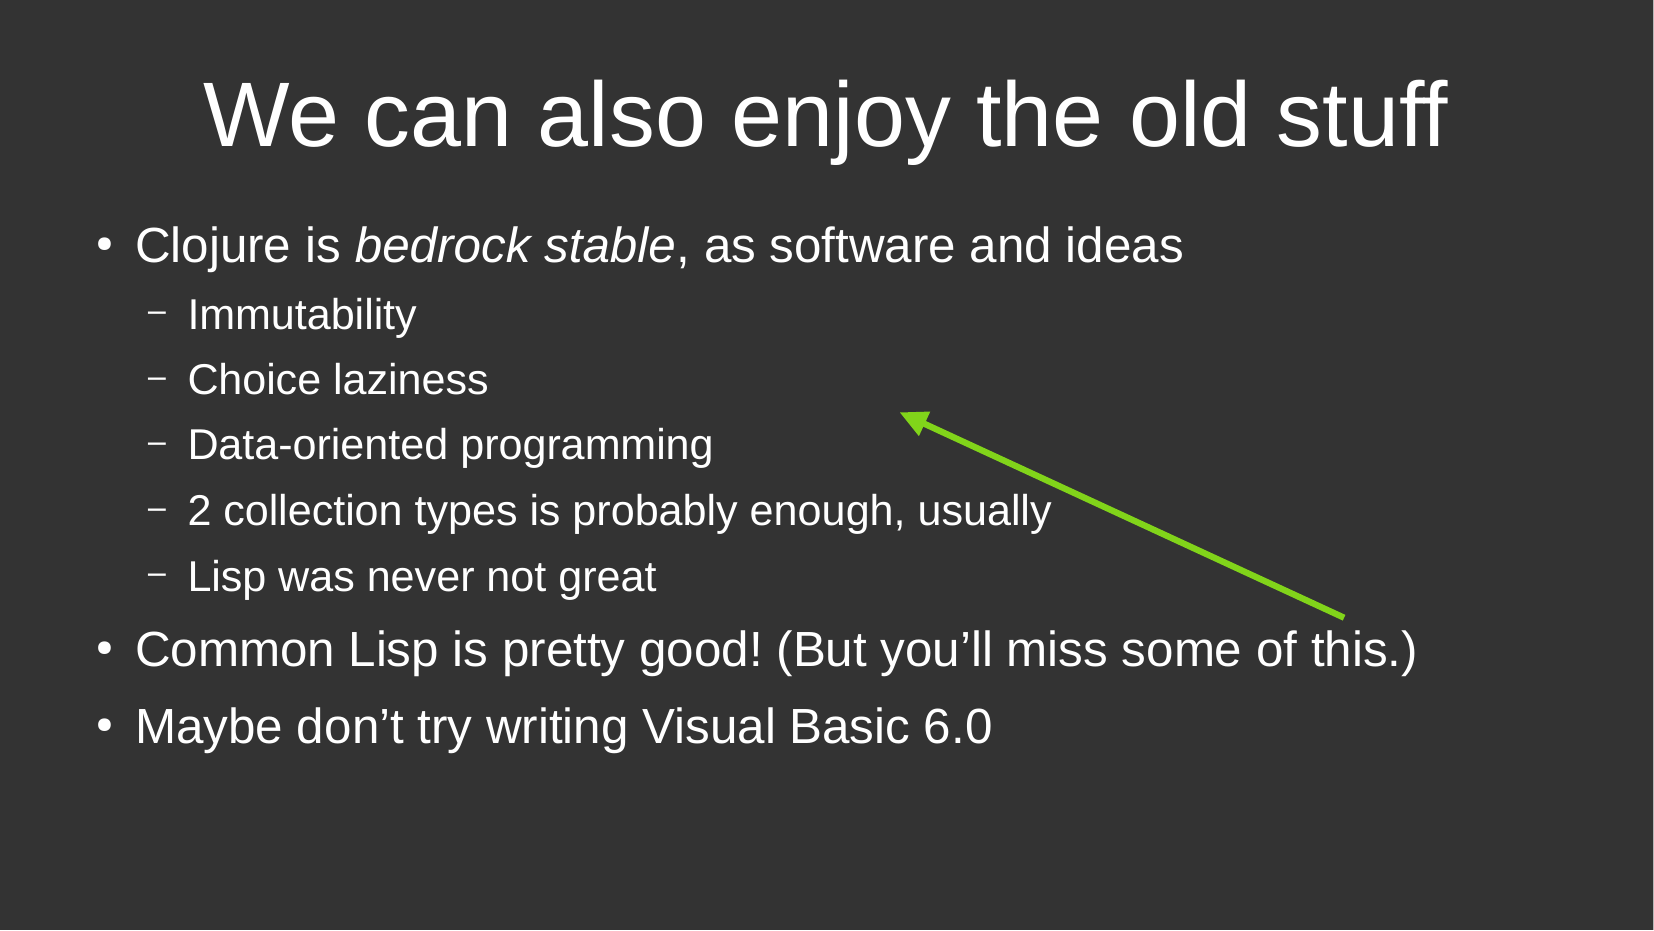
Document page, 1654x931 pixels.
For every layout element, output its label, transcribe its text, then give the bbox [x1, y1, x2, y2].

list Clojure is bedrock stable, as software and ideas Immutability Choice laziness Data-oriented programming 2 collection types is probably enough, usually Lisp was never not great Common Lisp is pretty good! (But you’ll miss some of this.) Maybe don’t try writing Visual Basic 6.0 [82, 217, 1571, 758]
title We can also enjoy the old stuff [82, 37, 1571, 193]
